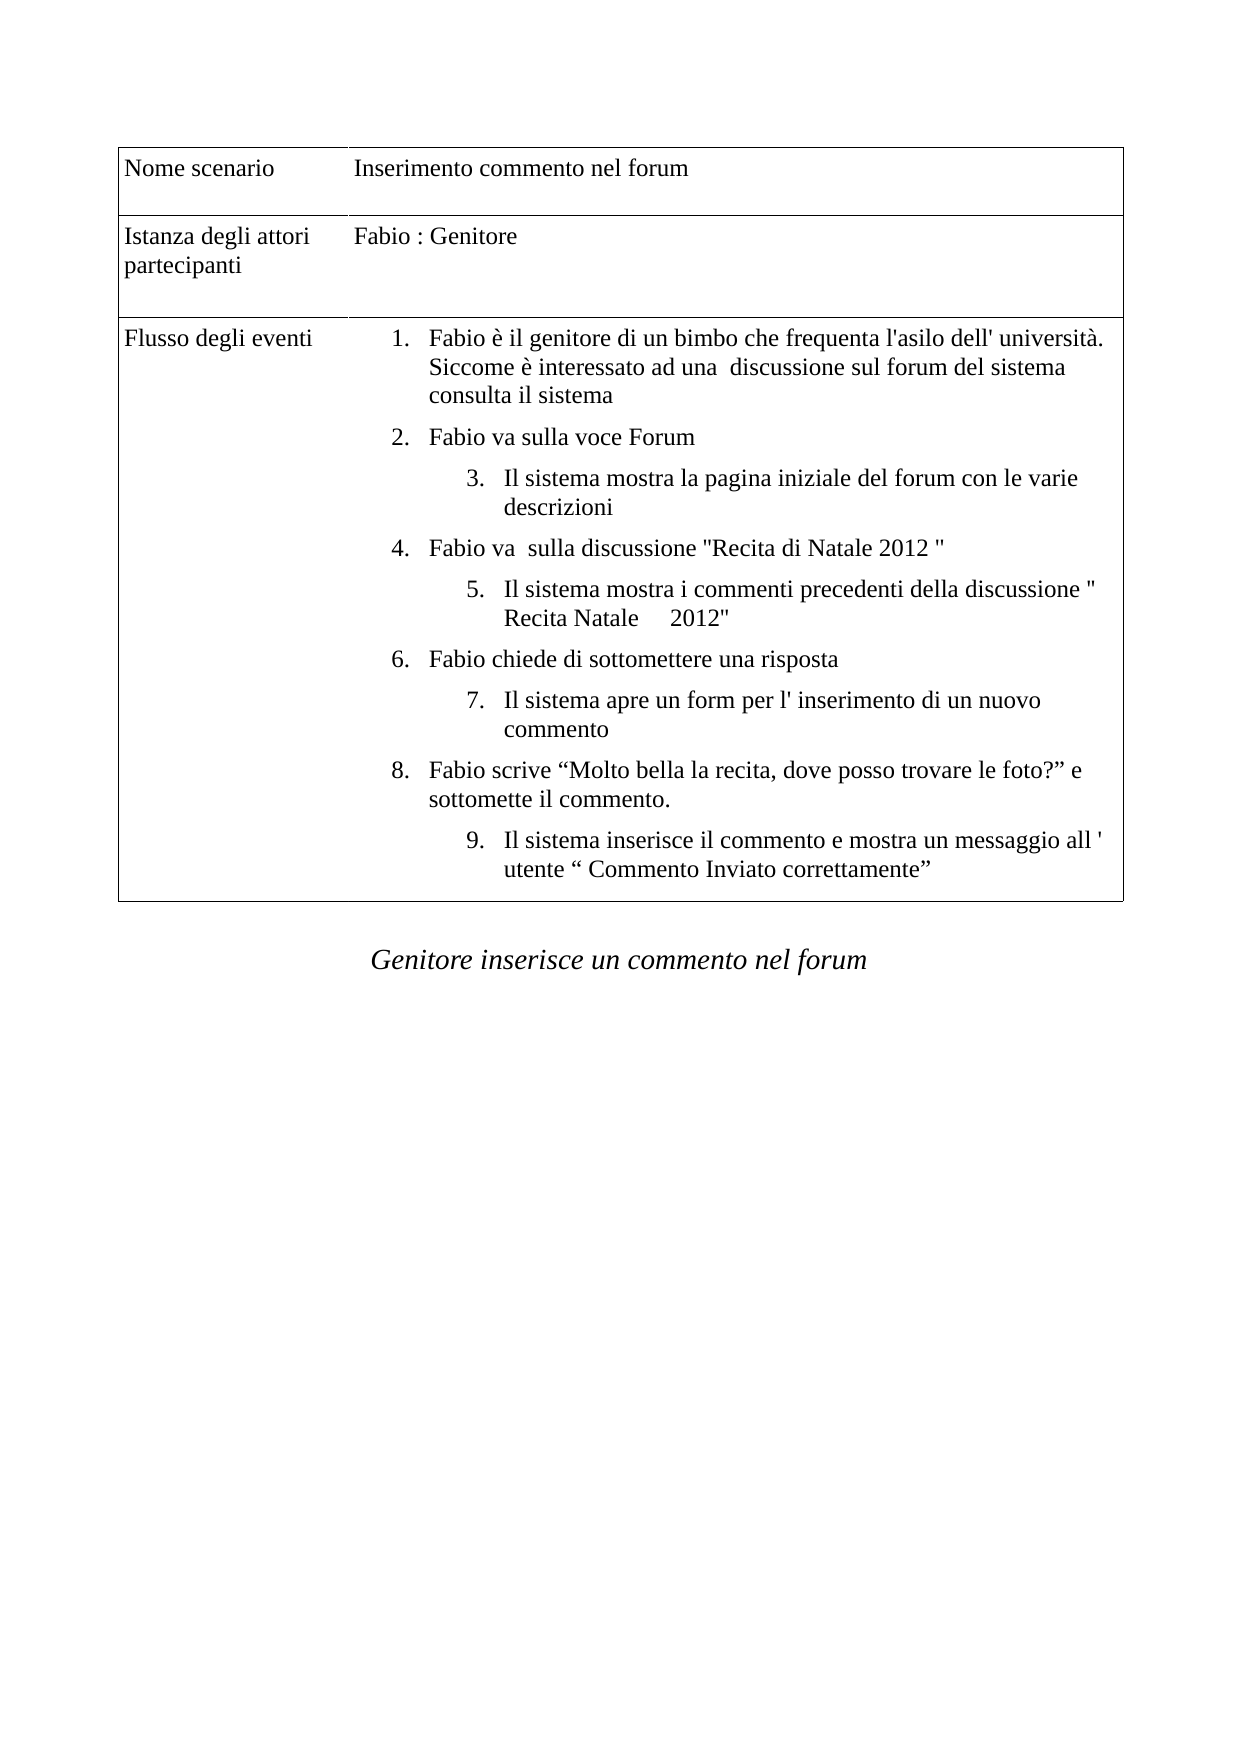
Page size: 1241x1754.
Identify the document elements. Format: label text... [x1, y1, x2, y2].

text Genitore inserisce un commento nel forum [118, 942, 1122, 976]
table_header Nome scenario [119, 148, 348, 215]
table_cell Fabio è il genitore di un bimbo che frequenta l'asilo dell' università. Siccome è interessato ad una discussione sul forum del sistema consulta il sistema Fabio va sulla voce Forum Il sistema mostra la pagina iniziale del forum con le varie descrizioni Fabio va sulla discussione ''Recita di Natale 2012 '' Il sistema mostra i commenti precedenti della discussione '' Recita Natale 2012'' Fabio chiede di sottomettere una risposta Il sistema apre un form per l' inserimento di un nuovo commento Fabio scrive “Molto bella la recita, dove posso trovare le foto?” e sottomette il commento. Il sistema inserisce il commento e mostra un messaggio all ' utente “ Commento Inviato correttamente” [349, 318, 1123, 901]
table_header Inserimento commento nel forum [349, 148, 1123, 215]
table_cell Flusso degli eventi [119, 318, 348, 901]
table_cell Fabio : Genitore [349, 216, 1123, 317]
table_cell Istanza degli attori partecipanti [119, 216, 348, 317]
